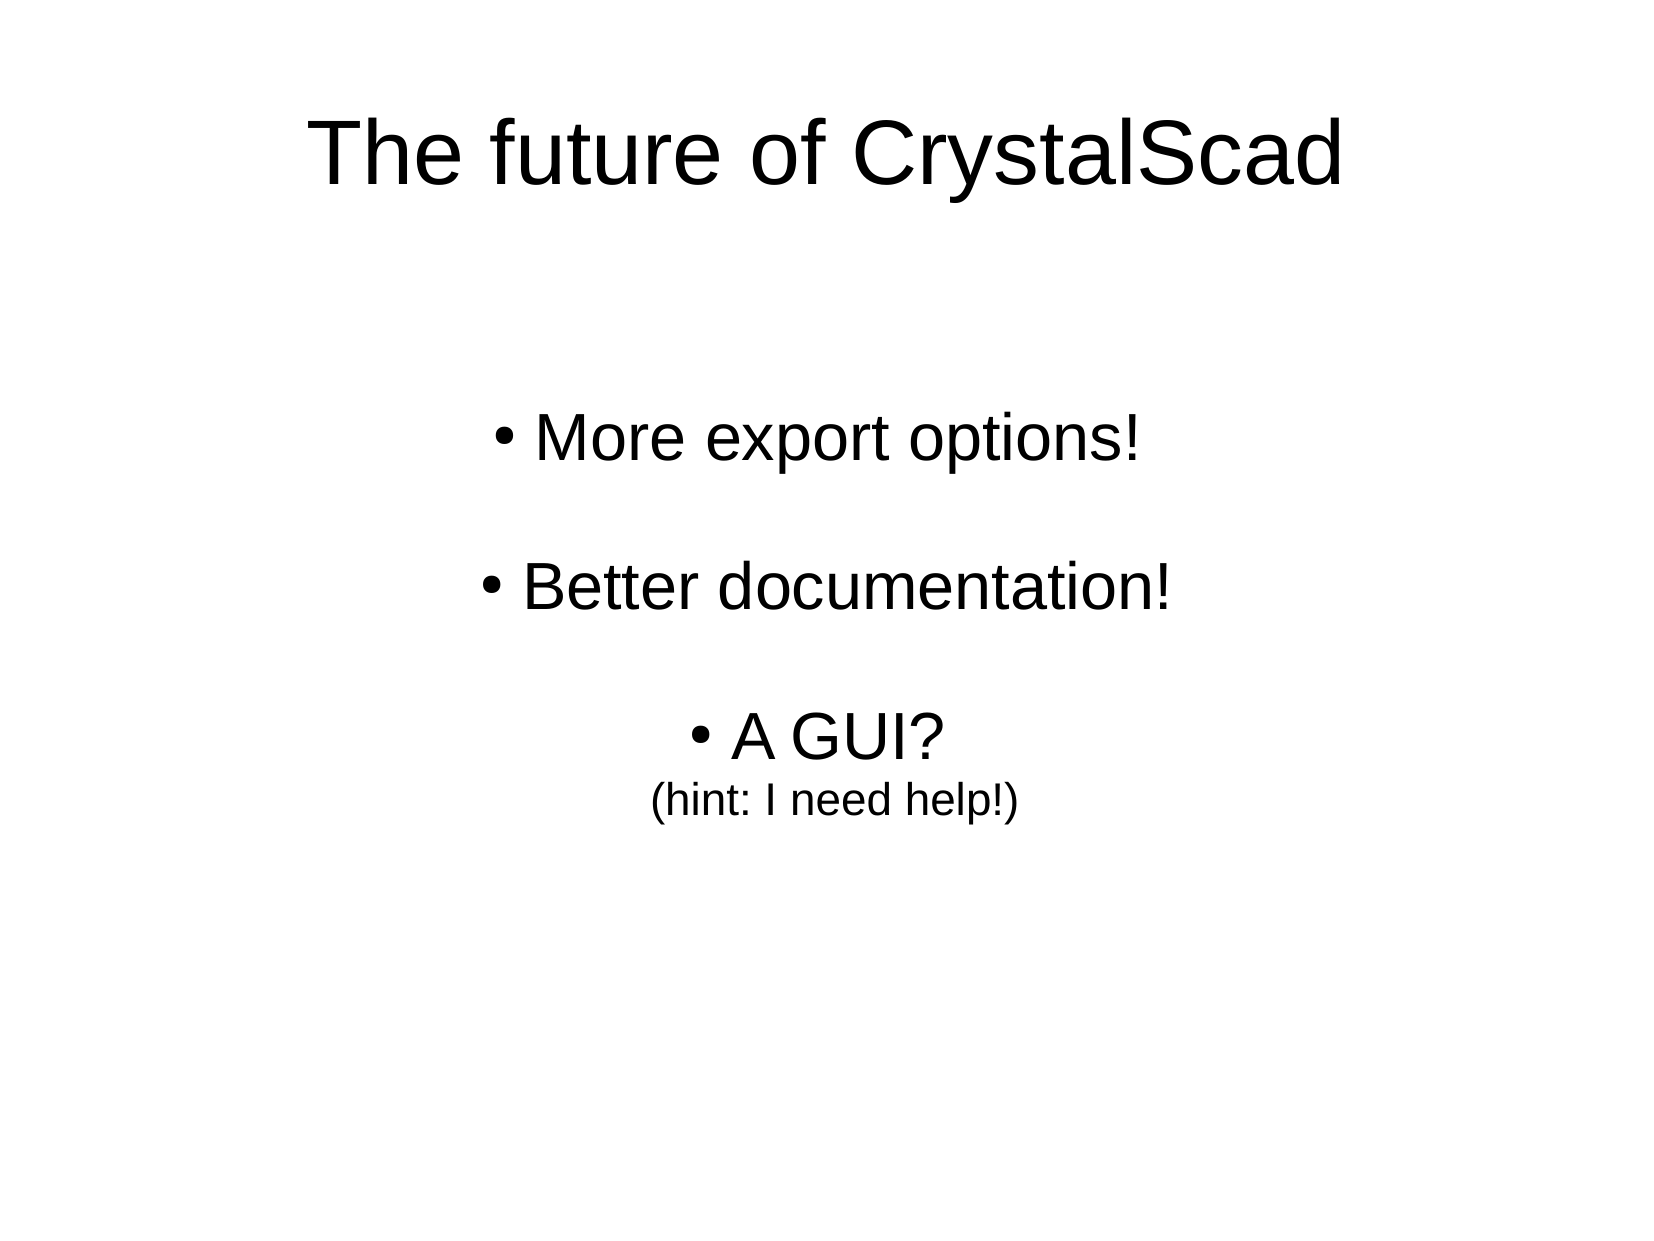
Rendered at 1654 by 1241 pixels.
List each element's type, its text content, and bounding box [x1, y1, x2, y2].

title The future of CrystalScad [82, 49, 1571, 257]
subtitle More export options! Better documentation! A GUI? (hint: I need help!) [82, 290, 1571, 1241]
